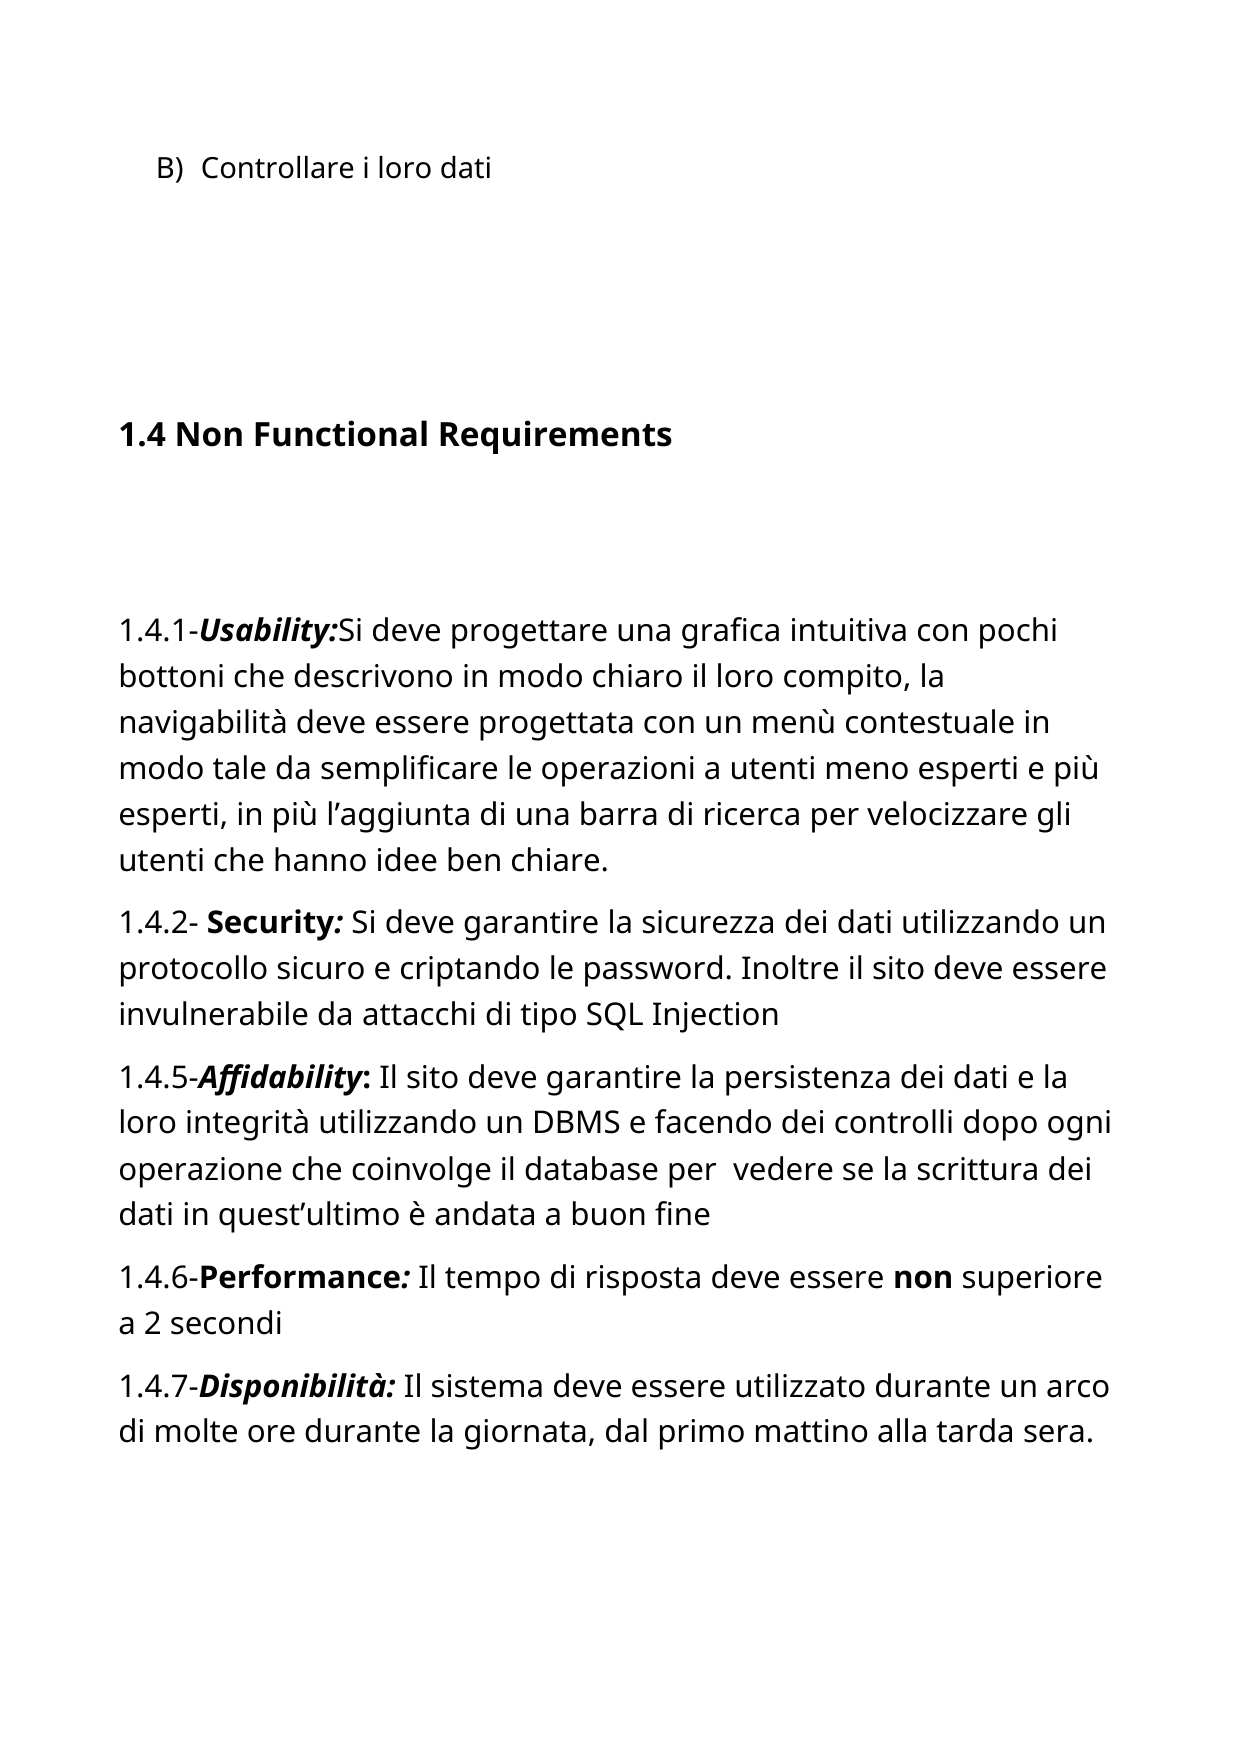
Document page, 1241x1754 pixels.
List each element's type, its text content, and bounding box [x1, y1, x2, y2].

text 1.4.2- Security: Si deve garantire la sicurezza dei dati utilizzando un protocollo sicuro e criptando le password. Inoltre il sito deve essere invulnerabile da attacchi di tipo SQL Injection [118, 900, 1122, 1034]
list Controllare i loro dati [156, 148, 1122, 187]
text 1.4.5-Affidability: Il sito deve garantire la persistenza dei dati e la loro integrità utilizzando un DBMS e facendo dei controlli dopo ogni operazione che coinvolge il database per vedere se la scrittura dei dati in quest’ultimo è andata a buon fine [118, 1054, 1122, 1235]
text 1.4 Non Functional Requirements [118, 411, 1122, 456]
text 1.4.6-Performance: Il tempo di risposta deve essere non superiore a 2 secondi [118, 1255, 1122, 1343]
text 1.4.1-Usability:Si deve progettare una grafica intuitiva con pochi bottoni che descrivono in modo chiaro il loro compito, la navigabilità deve essere progettata con un menù contestuale in modo tale da semplificare le operazioni a utenti meno esperti e più esperti, in più l’aggiunta di una barra di ricerca per velocizzare gli utenti che hanno idee ben chiare. [118, 608, 1122, 880]
text 1.4.7-Disponibilità: Il sistema deve essere utilizzato durante un arco di molte ore durante la giornata, dal primo mattino alla tarda sera. [118, 1363, 1122, 1452]
